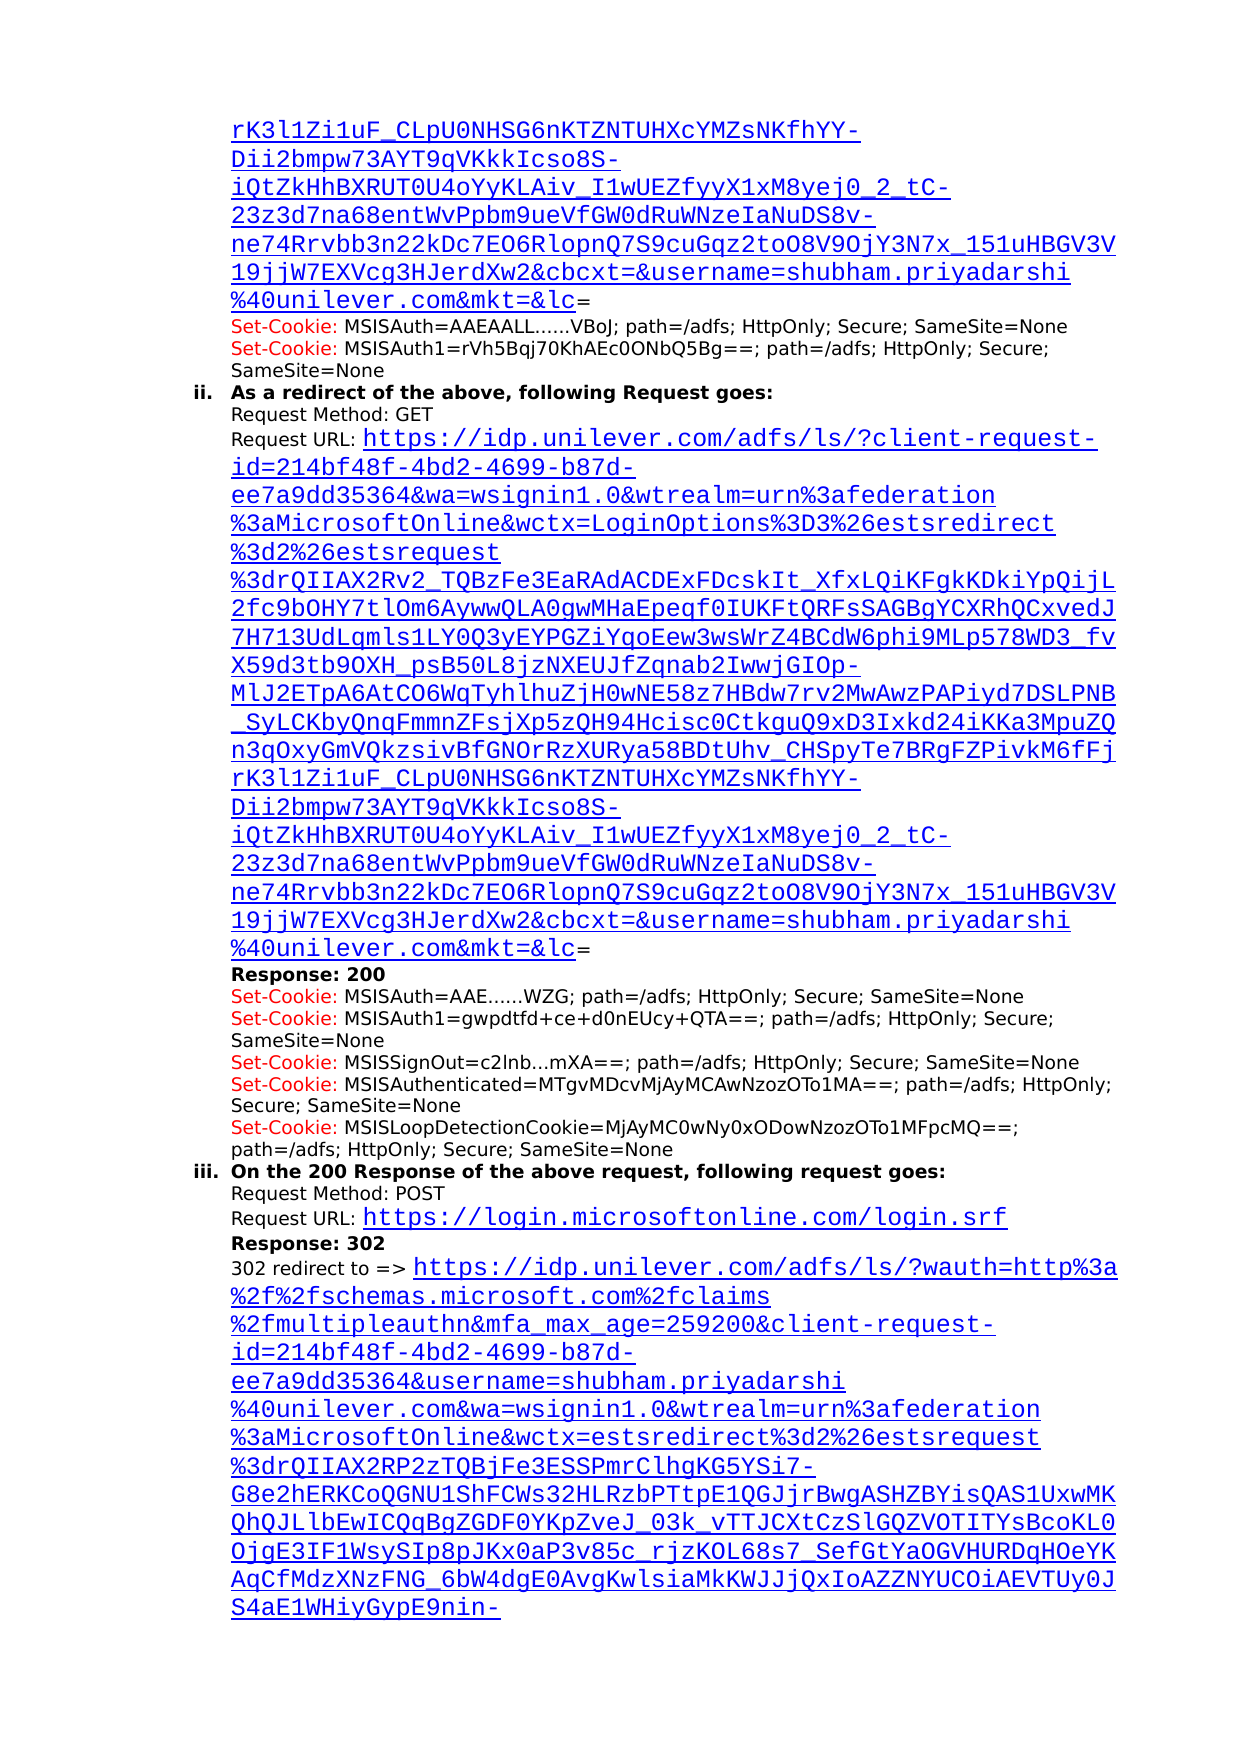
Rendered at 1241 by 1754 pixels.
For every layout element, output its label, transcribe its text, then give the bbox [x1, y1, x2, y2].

list Set-Cookie: MSISAuth=AAEAALL......VBoJ; path=/adfs; HttpOnly; Secure; SameSite=None [193, 316, 1122, 338]
list 302 redirect to => https://idp.unilever.com/adfs/ls/?wauth=http%3a%2f%2fschemas.microsoft.com%2fclaims%2fmultipleauthn&mfa_max_age=259200&client-request-id=214bf48f-4bd2-4699-b87d-ee7a9dd35364&username=shubham.priyadarshi%40unilever.com&wa=wsignin1.0&wtrealm=urn%3afederation%3aMicrosoftOnline&wctx=estsredirect%3d2%26estsrequest%3drQIIAX2RP2zTQBjFe3ESSPmrClhgKG5YSi7-G8e2hERKCoQGNU1ShFCWs32HLRzbPTtpE1QGJjrBwgASHZBYisQAS1UxwMKQhQJLlbEwICQqBgZGDF0YKpZveJ_03k_vTTJCXtCzSlGQZVOTITYsBcoKL0OjgE3IF1WsySIp8pJKx0aP3v85c_rjzKOL68s7_SefGtYaOGVHURDqHOeYKAqCfMdzXNzFNG_6bW4dgE0AvgKwlsiaMkKWJJjQxIoAZZNYUCOiAEVTUy0JS4aE1WHiyGypE9nin- [193, 1255, 1122, 1623]
list On the 200 Response of the above request, following request goes: [193, 1161, 1122, 1183]
list Set-Cookie: MSISAuth1=rVh5Bqj70KhAEc0ONbQ5Bg==; path=/adfs; HttpOnly; Secure; SameSite=None [193, 338, 1122, 382]
list As a redirect of the above, following Request goes: [193, 382, 1122, 404]
list rK3l1Zi1uF_CLpU0NHSG6nKTZNTUHXcYMZsNKfhYY-Dii2bmpw73AYT9qVKkkIcso8S-iQtZkHhBXRUT0U4oYyKLAiv_I1wUEZfyyX1xM8yej0_2_tC-23z3d7na68entWvPpbm9ueVfGW0dRuWNzeIaNuDS8v-ne74Rrvbb3n22kDc7EO6RlopnQ7S9cuGqz2toO8V9OjY3N7x_151uHBGV3V19jjW7EXVcg3HJerdXw2&cbcxt=&username=shubham.priyadarshi%40unilever.com&mkt=&lc= [193, 118, 1122, 316]
list Set-Cookie: MSISAuthenticated=MTgvMDcvMjAyMCAwNzozOTo1MA==; path=/adfs; HttpOnly; Secure; SameSite=None [193, 1073, 1122, 1117]
list Request Method: GET [193, 404, 1122, 426]
list Request URL: https://idp.unilever.com/adfs/ls/?client-request-id=214bf48f-4bd2-4699-b87d-ee7a9dd35364&wa=wsignin1.0&wtrealm=urn%3afederation%3aMicrosoftOnline&wctx=LoginOptions%3D3%26estsredirect%3d2%26estsrequest%3drQIIAX2Rv2_TQBzFe3EaRAdACDExFDcskIt_XfxLQiKFgkKDkiYpQijL2fc9bOHY7tlOm6AywwQLA0gwMHaEpeqf0IUKFtQRFsSAGBgYCXRhQCxvedJ7H713UdLqmls1LY0Q3yEYPGZiYqoEew3wsWrZ4BCdW6phi9MLp578WD3_fvX59d3tb9OXH_psB50L8jzNXEUJfZqnab2IwwjGIOp-MlJ2ETpA6AtCO6WqTyhlhuZjH0wNE58z7HBdw7rv2MwAwzPAPiyd7DSLPNB_SyLCKbyQnqFmmnZFsjXp5zQH94Hcisc0CtkguQ9xD3Ixkd24iKKa3MpuZQn3qOxyGmVQkzsivBfGNOrRzXURya58BDtUhv_CHSpyTe7BRgFZPivkM6fFjrK3l1Zi1uF_CLpU0NHSG6nKTZNTUHXcYMZsNKfhYY-Dii2bmpw73AYT9qVKkkIcso8S-iQtZkHhBXRUT0U4oYyKLAiv_I1wUEZfyyX1xM8yej0_2_tC-23z3d7na68entWvPpbm9ueVfGW0dRuWNzeIaNuDS8v-ne74Rrvbb3n22kDc7EO6RlopnQ7S9cuGqz2toO8V9OjY3N7x_151uHBGV3V19jjW7EXVcg3HJerdXw2&cbcxt=&username=shubham.priyadarshi%40unilever.com&mkt=&lc= [193, 426, 1122, 964]
list Response: 302 [193, 1233, 1122, 1255]
list Set-Cookie: MSISLoopDetectionCookie=MjAyMC0wNy0xODowNzozOTo1MFpcMQ==; path=/adfs; HttpOnly; Secure; SameSite=None [193, 1117, 1122, 1161]
list Set-Cookie: MSISSignOut=c2lnb...mXA==; path=/adfs; HttpOnly; Secure; SameSite=None [193, 1052, 1122, 1073]
list Set-Cookie: MSISAuth=AAE......WZG; path=/adfs; HttpOnly; Secure; SameSite=None [193, 986, 1122, 1008]
list Set-Cookie: MSISAuth1=gwpdtfd+ce+d0nEUcy+QTA==; path=/adfs; HttpOnly; Secure; SameSite=None [193, 1008, 1122, 1052]
list Request URL: https://login.microsoftonline.com/login.srf [193, 1205, 1122, 1233]
list Response: 200 [193, 964, 1122, 986]
list Request Method: POST [193, 1183, 1122, 1205]
